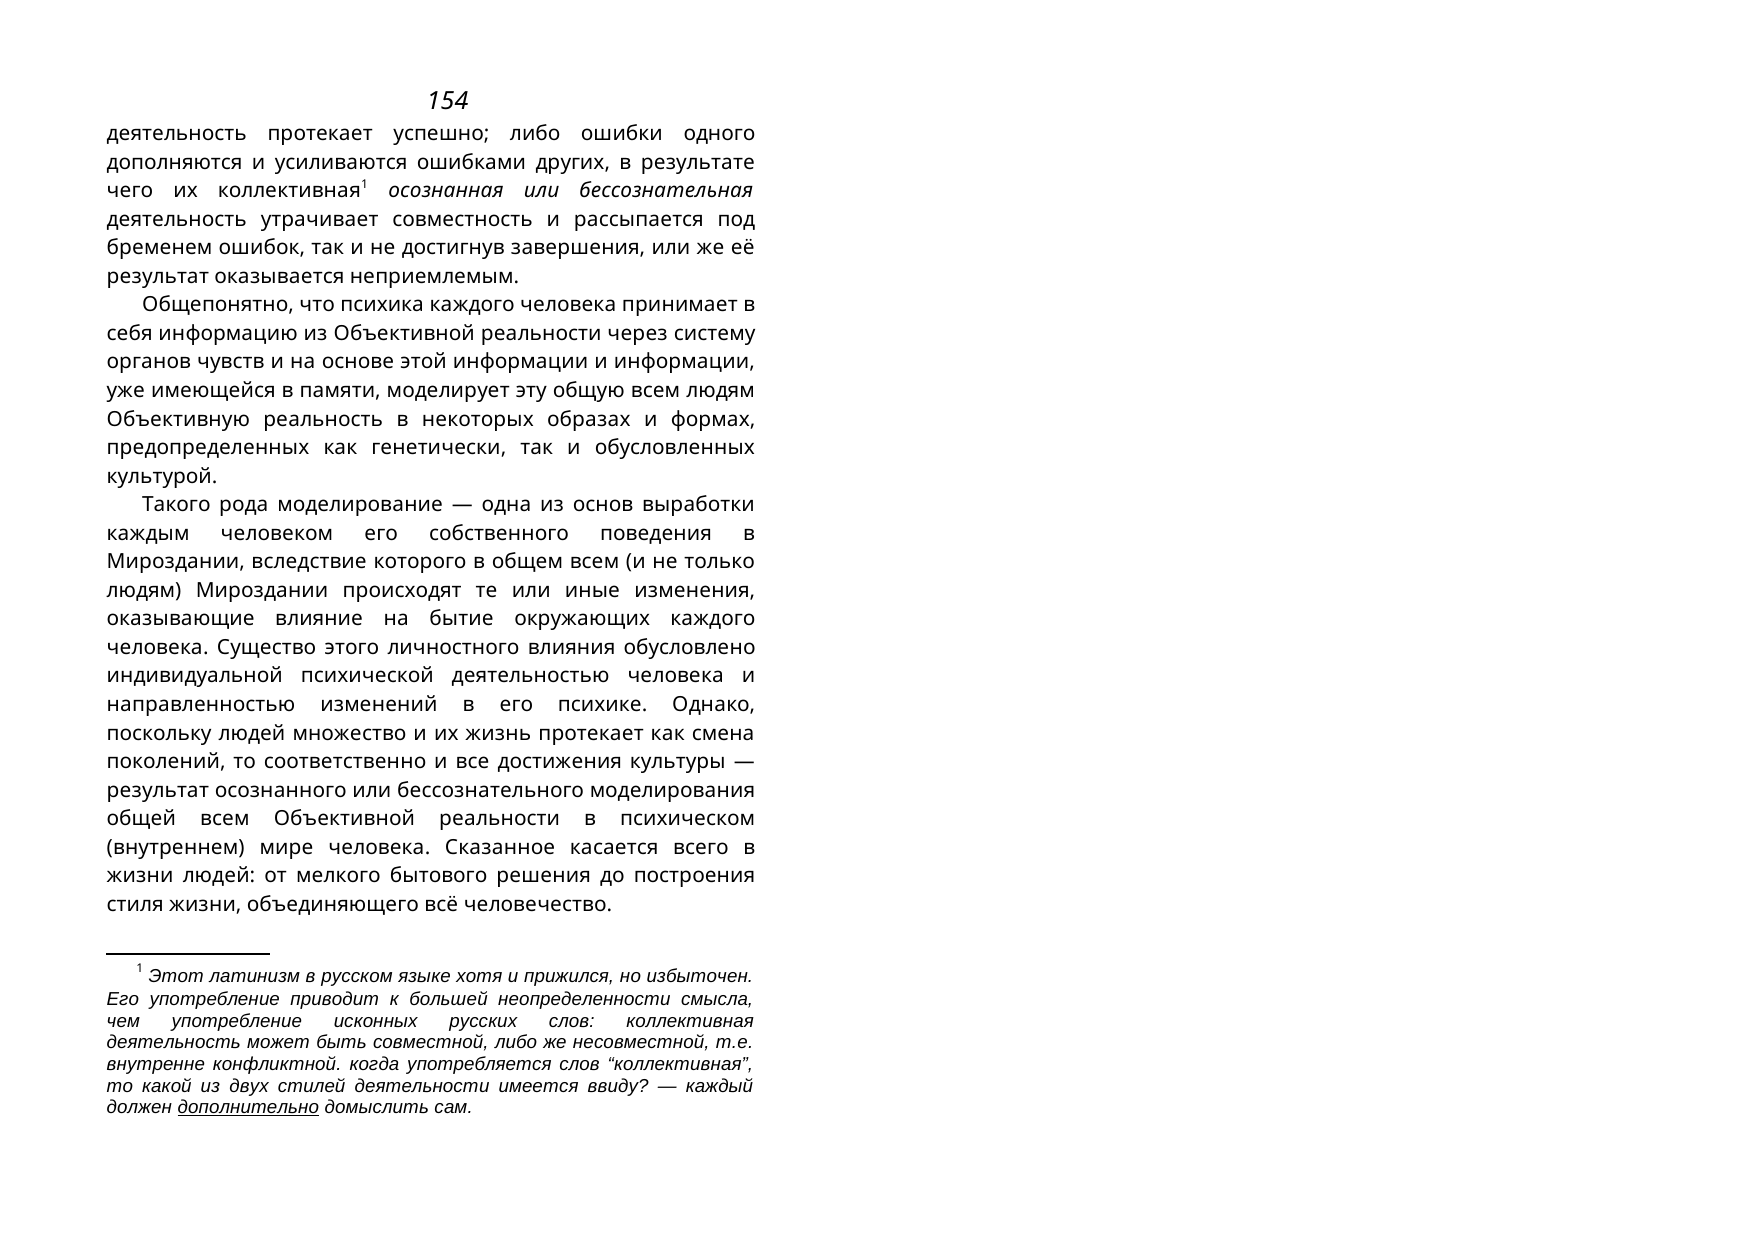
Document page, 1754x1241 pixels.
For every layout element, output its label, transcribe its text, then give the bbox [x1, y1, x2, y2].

text Общепонятно, что психика каждого человека принимает в себя информацию из Объективной реальности через систему органов чувств и на основе этой информации и информации, уже имеющейся в памяти, моделирует эту общую всем людям Объективную реальность в некоторых образах и формах, предопределенных как генетически, так и обусловленных культурой. [106, 289, 756, 489]
text Этот латинизм в русском языке хотя и прижился, но избыточен. Его употребление приводит к большей неопределенности смысла, чем употребление исконных русских слов: коллективная деятельность может быть совместной, либо же несовместной, т.е. внутренне конфликтной. когда употребляется слов “коллективная”, то какой из двух стилей деятельности имеется ввиду? — каждый должен дополнительно домыслить сам. [106, 960, 756, 1118]
text Такого рода моделирование — одна из основ выработки каждым человеком его собственного поведения в Мироздании, вследствие которого в общем всем (и не только людям) Мироздании происходят те или иные изменения, оказывающие влияние на бытие окружающих каждого человека. Существо этого личностного влияния обусловлено индивидуальной психической деятельностью человека и направленностью изменений в его психике. Однако, поскольку людей множество и их жизнь протекает как смена поколений, то соответственно и все достижения культуры — результат осознанного или бессознательного моделирования общей всем Объективной реальности в психическом (внутреннем) мире человека. Сказанное касается всего в жизни людей: от мелкого бытового решения до построения стиля жизни, объединяющего всё человечество. [106, 489, 756, 917]
text деятельность протекает успешно; либо ошибки одного дополняются и усиливаются ошибками других, в результате чего их коллективная осознанная или бессознательная деятельность утрачивает совместность и рассыпается под бременем ошибок, так и не достигнув завершения, или же её результат оказывается неприемлемым. [106, 118, 756, 289]
